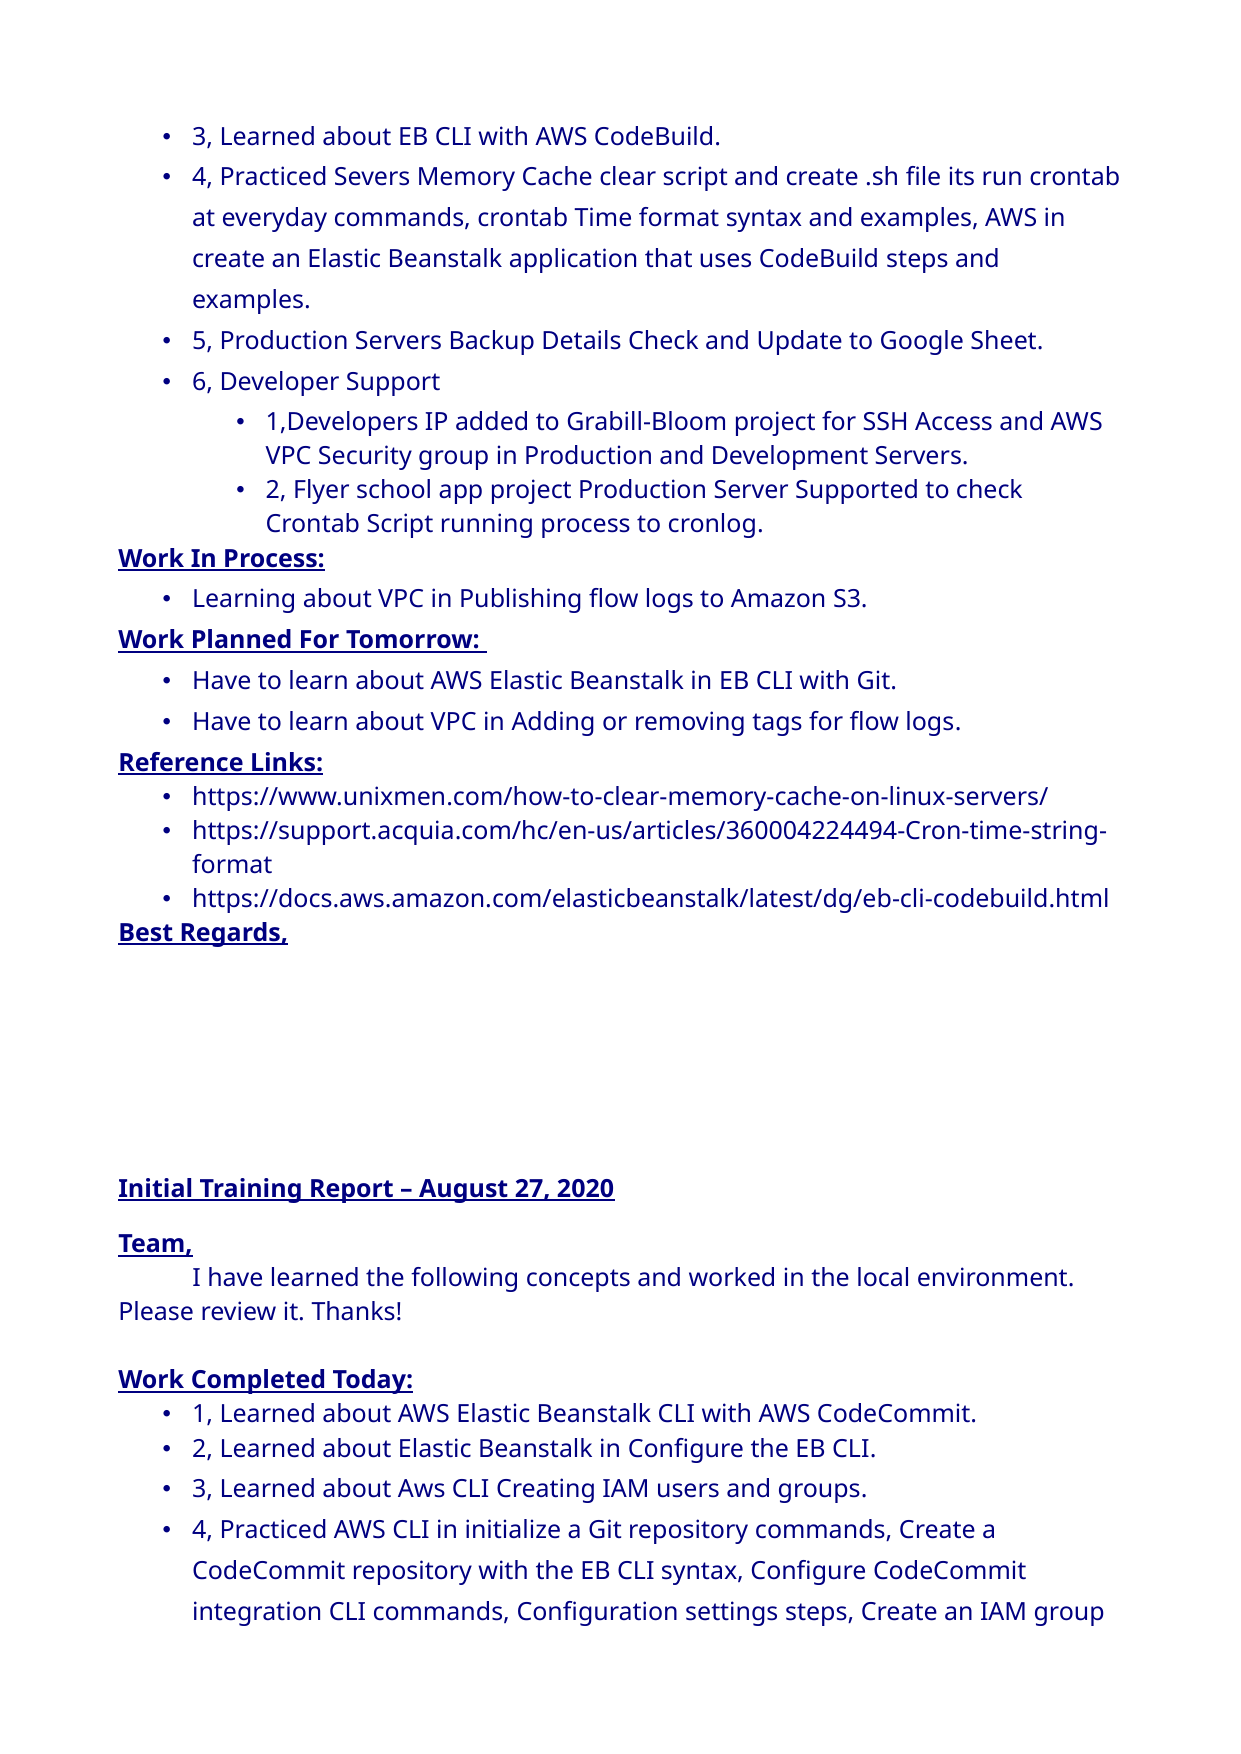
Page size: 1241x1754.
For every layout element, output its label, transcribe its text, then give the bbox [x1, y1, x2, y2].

list 3, Learned about Aws CLI Creating IAM users and groups. [162, 1471, 1122, 1505]
list https://support.acquia.com/hc/en-us/articles/360004224494-Cron-time-string-format [162, 812, 1122, 881]
subtitle 2, Flyer school app project Production Server Supported to check Crontab Script running process to cronlog. [236, 472, 1122, 540]
text Initial Training Report – August 27, 2020 [118, 1170, 1122, 1204]
list 4, Practiced Severs Memory Cache clear script and create .sh file its run crontab at everyday commands, crontab Time format syntax and examples, AWS in create an Elastic Beanstalk application that uses CodeBuild steps and examples. [162, 159, 1122, 316]
list 6, Developer Support [162, 363, 1122, 397]
list Have to learn about VPC in Adding or removing tags for flow logs. [162, 703, 1122, 738]
list Have to learn about AWS Elastic Beanstalk in EB CLI with Git. [162, 663, 1122, 697]
text Work Completed Today: [118, 1362, 1122, 1396]
text Team, [118, 1226, 1122, 1260]
text Reference Links: [118, 744, 1122, 778]
list 1, Learned about AWS Elastic Beanstalk CLI with AWS CodeCommit. [162, 1396, 1122, 1430]
list https://www.unixmen.com/how-to-clear-memory-cache-on-linux-servers/ [162, 778, 1122, 812]
subtitle 1,Developers IP added to Grabill-Bloom project for SSH Access and AWS VPC Security group in Production and Development Servers. [236, 404, 1122, 472]
text Work In Process: [118, 540, 1122, 574]
text Work Planned For Tomorrow: [118, 622, 1122, 656]
text I have learned the following concepts and worked in the local environment. Please review it. Thanks! [118, 1260, 1122, 1328]
text Best Regards, [118, 915, 1122, 949]
list Learning about VPC in Publishing flow logs to Amazon S3. [162, 581, 1122, 615]
list 2, Learned about Elastic Beanstalk in Configure the EB CLI. [162, 1430, 1122, 1464]
list 3, Learned about EB CLI with AWS CodeBuild. [162, 118, 1122, 152]
list 4, Practiced AWS CLI in initialize a Git repository commands, Create a CodeCommit repository with the EB CLI syntax, Configure CodeCommit integration CLI commands, Configuration settings steps, Create an IAM group [162, 1512, 1122, 1628]
list https://docs.aws.amazon.com/elasticbeanstalk/latest/dg/eb-cli-codebuild.html [162, 881, 1122, 915]
list 5, Production Servers Backup Details Check and Update to Google Sheet. [162, 322, 1122, 356]
